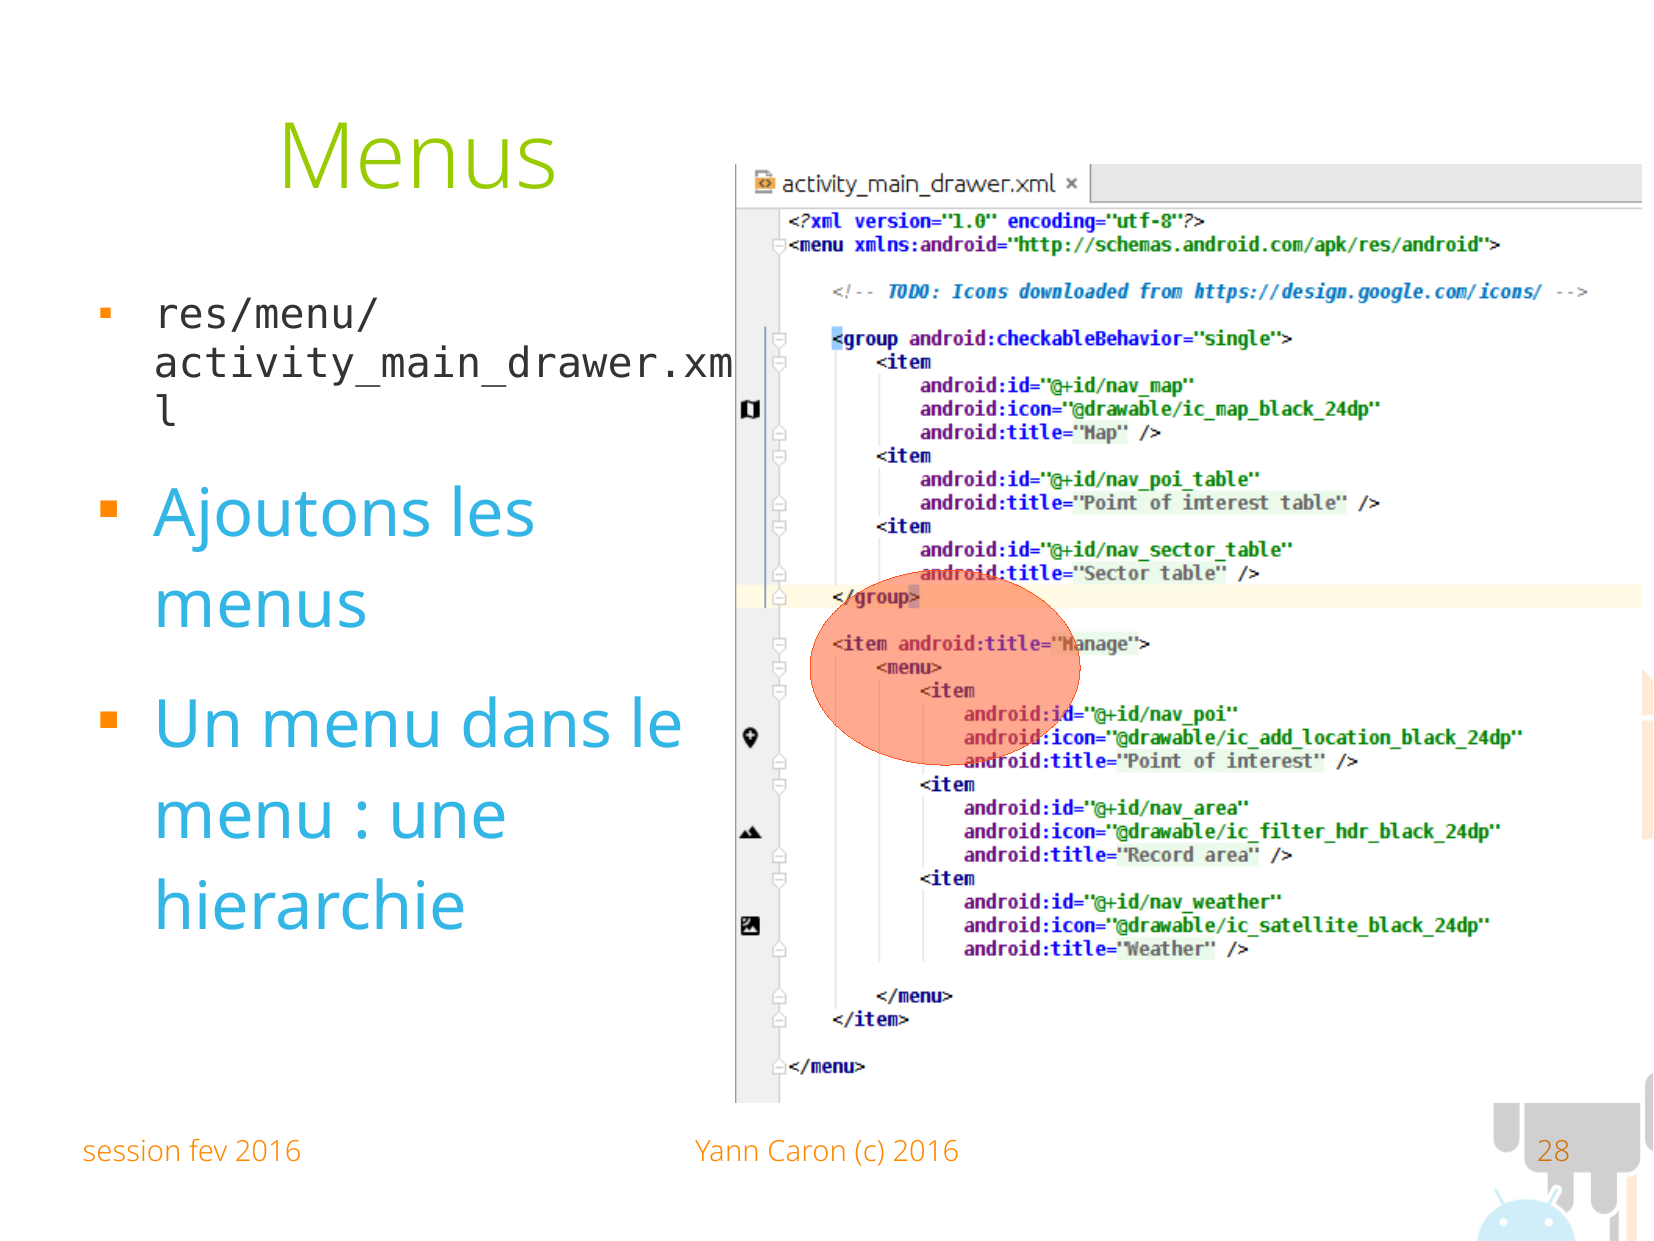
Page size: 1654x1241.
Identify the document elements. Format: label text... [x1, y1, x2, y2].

picture [240, 164, 1654, 1241]
list res/menu/activity_main_drawer.xml Ajoutons les menus Un menu dans le menu : une hierarchie [82, 290, 736, 1010]
text_box [810, 570, 1081, 766]
title Menus [82, 49, 753, 257]
